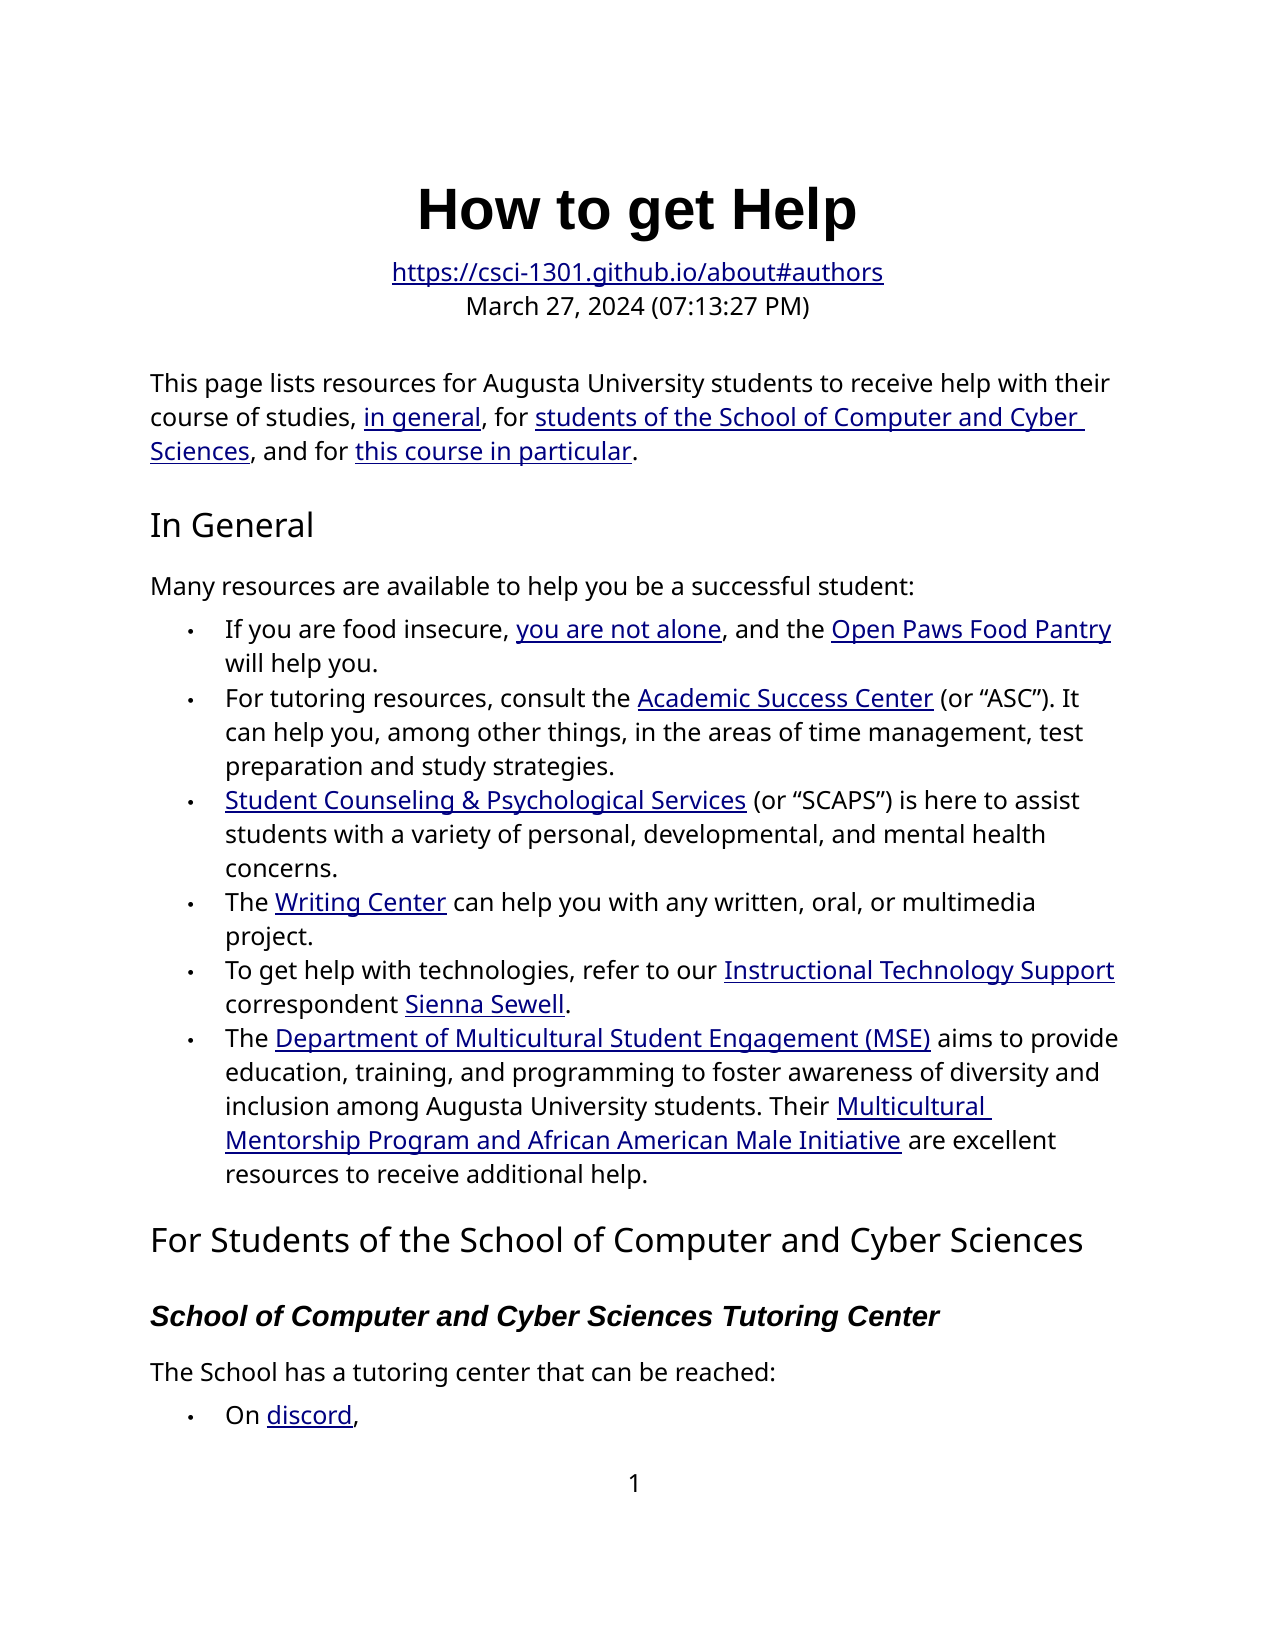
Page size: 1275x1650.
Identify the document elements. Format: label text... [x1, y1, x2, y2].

list If you are food insecure, you are not alone, and the Open Paws Food Pantry will help you. [187, 612, 1125, 680]
text https://csci-1301.github.io/about#authors [150, 254, 1125, 289]
list To get help with technologies, refer to our Instructional Technology Support correspondent Sienna Sewell. [187, 953, 1125, 1021]
list Student Counseling & Psychological Services (or “SCAPS”) is here to assist students with a variety of personal, developmental, and mental health concerns. [187, 782, 1125, 884]
text The School has a tutoring center that can be reached: [150, 1354, 1125, 1388]
list The Writing Center can help you with any written, oral, or multimedia project. [187, 884, 1125, 953]
list For tutoring resources, consult the Academic Success Center (or “ASC”). It can help you, among other things, in the areas of time management, test preparation and study strategies. [187, 680, 1125, 782]
text This page lists resources for Augusta University students to receive help with their course of studies, in general, for students of the School of Computer and Cyber Sciences, and for this course in particular. [150, 366, 1125, 468]
subtitle For Students of the School of Computer and Cyber Sciences [150, 1216, 1125, 1262]
title How to get Help [150, 175, 1125, 242]
list The Department of Multicultural Student Engagement (MSE) aims to provide education, training, and programming to foster awareness of diversity and inclusion among Augusta University students. Their Multicultural Mentorship Program and African American Male Initiative are excellent resources to receive additional help. [187, 1021, 1125, 1191]
subtitle School of Computer and Cyber Sciences Tutoring Center [150, 1299, 1125, 1333]
text Many resources are available to help you be a successful student: [150, 569, 1125, 603]
subtitle In General [150, 502, 1125, 548]
text March 27, 2024 (07:13:27 PM) [150, 289, 1125, 323]
list On discord, [187, 1397, 1125, 1431]
